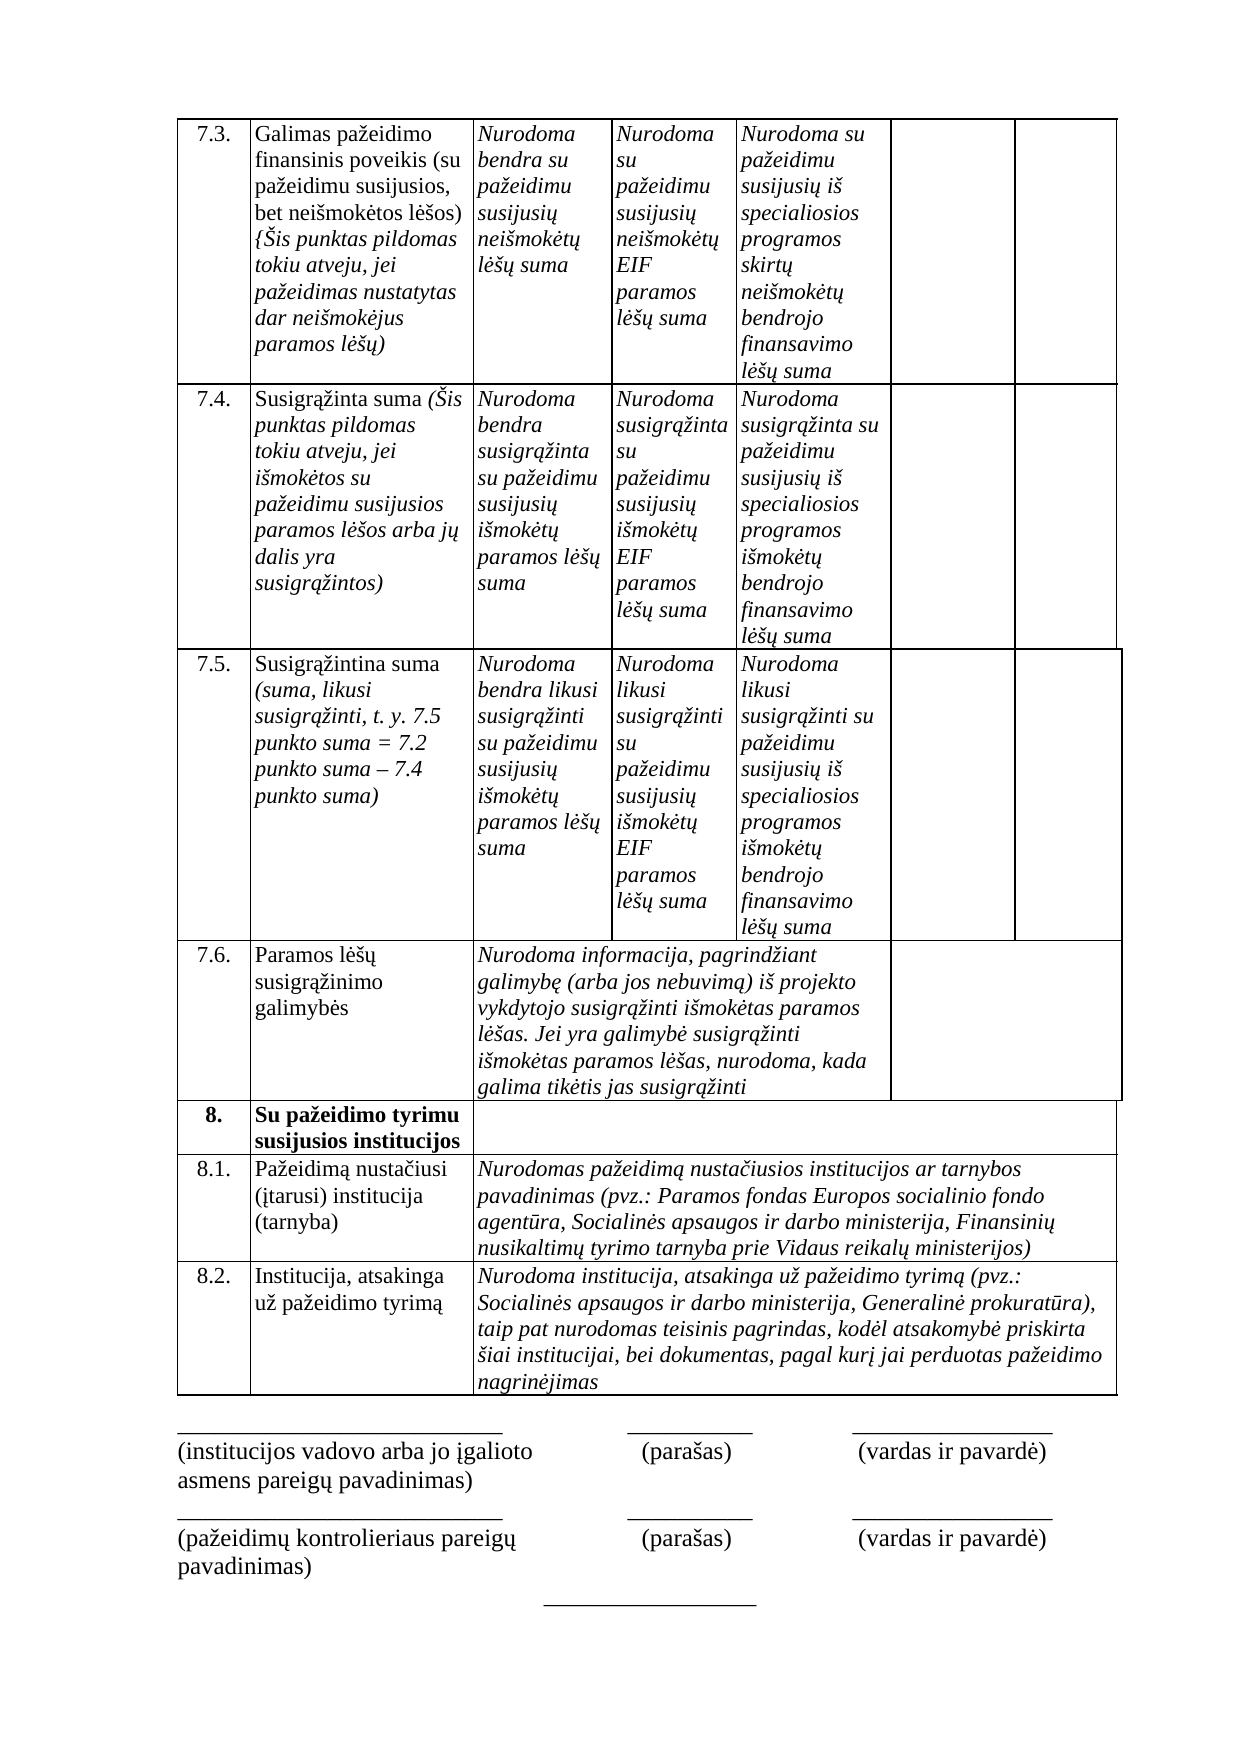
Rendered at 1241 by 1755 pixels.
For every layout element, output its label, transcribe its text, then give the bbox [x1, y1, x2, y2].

table_cell [892, 385, 1014, 648]
table_cell 8. [178, 1101, 250, 1154]
table_cell Nurodoma institucija, atsakinga už pažeidimo tyrimą (pvz.: Socialinės apsaugos ir darbo ministerija, Generalinė prokuratūra), taip pat nurodomas teisinis pagrindas, kodėl atsakomybė priskirta šiai institucijai, bei dokumentas, pagal kurį jai perduotas pažeidimo nagrinėjimas [474, 1262, 1116, 1394]
table_cell 8.1. [178, 1155, 250, 1261]
table_cell [892, 941, 1121, 1099]
table_cell [892, 120, 1014, 383]
table_cell Nurodoma bendra likusi susigrąžinti su pažeidimu susijusių išmokėtų paramos lėšų suma [474, 650, 611, 940]
table_cell Nurodoma su pažeidimu susijusių iš specialiosios programos skirtų neišmokėtų bendrojo finansavimo lėšų suma [737, 120, 890, 383]
table_cell Nurodoma susigrąžinta su pažeidimu susijusių išmokėtų EIF paramos lėšų suma [613, 385, 736, 648]
table_cell Nurodoma bendra susigrąžinta su pažeidimu susijusių išmokėtų paramos lėšų suma [474, 385, 611, 648]
text pavadinimas) [177, 1551, 1122, 1580]
table_cell Nurodomas pažeidimą nustačiusios institucijos ar tarnybos pavadinimas (pvz.: Paramos fondas Europos socialinio fondo agentūra, Socialinės apsaugos ir darbo ministerija, Finansinių nusikaltimų tyrimo tarnyba prie Vidaus reikalų ministerijos) [474, 1155, 1116, 1261]
text (pažeidimų kontrolieriaus pareigų (parašas) (vardas ir pavardė) [177, 1523, 1122, 1551]
table_cell Pažeidimą nustačiusi (įtarusi) institucija (tarnyba) [251, 1155, 473, 1261]
table_cell 7.5. [178, 650, 250, 940]
table_cell 7.4. [178, 385, 250, 648]
text asmens pareigų pavadinimas) [177, 1465, 1122, 1494]
table_cell [1016, 650, 1121, 940]
table_cell Nurodoma bendra su pažeidimu susijusių neišmokėtų lėšų suma [474, 120, 611, 383]
table_cell Su pažeidimo tyrimu susijusios institucijos [251, 1101, 473, 1154]
table_cell 8.2. [178, 1262, 250, 1394]
text __________________________ __________ ________________ [177, 1408, 1122, 1436]
table_cell [474, 1101, 1116, 1154]
text (institucijos vadovo arba jo įgalioto (parašas) (vardas ir pavardė) [177, 1436, 1122, 1465]
table_cell Galimas pažeidimo finansinis poveikis (su pažeidimu susijusios, bet neišmokėtos lėšos) {Šis punktas pildomas tokiu atveju, jei pažeidimas nustatytas dar neišmokėjus paramos lėšų) [251, 120, 473, 383]
table_cell Paramos lėšų susigrąžinimo galimybės [251, 941, 473, 1099]
table_cell Nurodoma likusi susigrąžinti su pažeidimu susijusių išmokėtų EIF paramos lėšų suma [613, 650, 736, 940]
table_cell [892, 650, 1014, 940]
table_cell [1117, 118, 1122, 383]
table_cell [1117, 1261, 1122, 1394]
table_cell 7.6. [178, 941, 250, 1099]
table_cell [1016, 120, 1116, 383]
table_cell Nurodoma likusi susigrąžinti su pažeidimu susijusių iš specialiosios programos išmokėtų bendrojo finansavimo lėšų suma [737, 650, 890, 940]
text _________________ [177, 1580, 1122, 1609]
table_cell [1117, 1154, 1122, 1261]
table_cell Susigrąžinta suma (Šis punktas pildomas tokiu atveju, jei išmokėtos su pažeidimu susijusios paramos lėšos arba jų dalis yra susigrąžintos) [251, 385, 473, 648]
table_cell Nurodoma susigrąžinta su pažeidimu susijusių iš specialiosios programos išmokėtų bendrojo finansavimo lėšų suma [737, 385, 890, 648]
table_cell Susigrąžintina suma (suma, likusi susigrąžinti, t. y. 7.5 punkto suma = 7.2 punkto suma – 7.4 punkto suma) [251, 650, 473, 940]
table_cell 7.3. [178, 120, 250, 383]
table_cell Nurodoma su pažeidimu susijusių neišmokėtų EIF paramos lėšų suma [613, 120, 736, 383]
table_cell Nurodoma informacija, pagrindžiant galimybę (arba jos nebuvimą) iš projekto vykdytojo susigrąžinti išmokėtas paramos lėšas. Jei yra galimybė susigrąžinti išmokėtas paramos lėšas, nurodoma, kada galima tikėtis jas susigrąžinti [474, 941, 890, 1099]
table_cell Institucija, atsakinga už pažeidimo tyrimą [251, 1262, 473, 1394]
table_cell [1117, 1101, 1122, 1154]
table_cell [1117, 383, 1122, 648]
table_cell [1016, 385, 1116, 648]
text __________________________ __________ ________________ [177, 1494, 1122, 1523]
